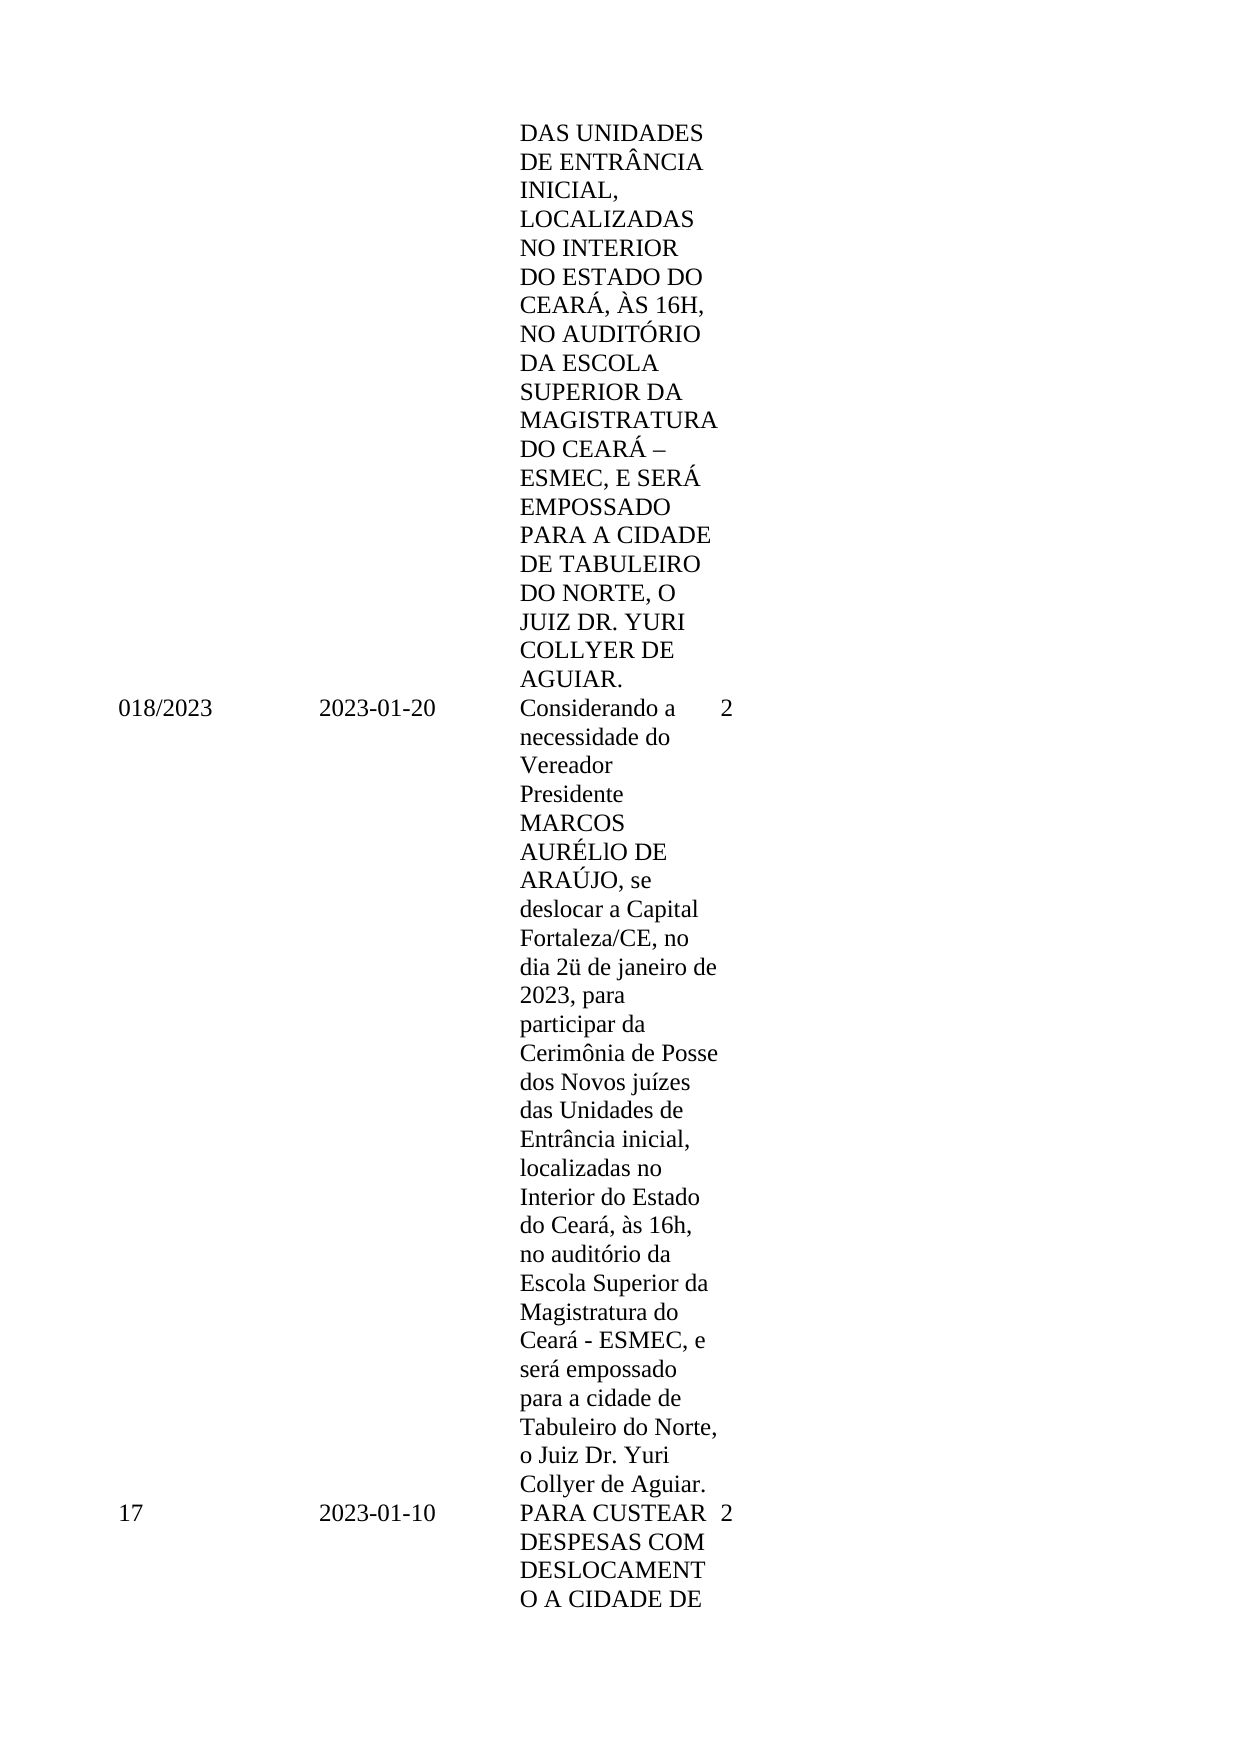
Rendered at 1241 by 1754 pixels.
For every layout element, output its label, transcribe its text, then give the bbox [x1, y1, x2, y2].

table_cell 018/2023 [118, 693, 319, 1498]
table_cell [720, 118, 921, 693]
table_cell [921, 693, 1122, 1498]
table_cell [319, 118, 519, 693]
table_cell PARA CUSTEAR DESPESAS COM DESLOCAMENTO A CIDADE DE [520, 1498, 720, 1613]
table_cell 2023-01-20 [319, 693, 519, 1498]
table_cell [921, 1498, 1122, 1613]
table_cell [921, 118, 1122, 693]
table_cell DAS UNIDADES DE ENTRÂNCIA INICIAL, LOCALIZADAS NO INTERIOR DO ESTADO DO CEARÁ, ÀS 16H, NO AUDITÓRIO DA ESCOLA SUPERIOR DA MAGISTRATURA DO CEARÁ – ESMEC, E SERÁ EMPOSSADO PARA A CIDADE DE TABULEIRO DO NORTE, O JUIZ DR. YURI COLLYER DE AGUIAR. [520, 118, 720, 693]
table_cell 17 [118, 1498, 319, 1613]
table_cell [118, 118, 319, 693]
table_cell 2 [720, 693, 921, 1498]
table_cell 2023-01-10 [319, 1498, 519, 1613]
table_cell 2 [720, 1498, 921, 1613]
table_cell Considerando a necessidade do Vereador Presidente MARCOS AURÉLlO DE ARAÚJO, se deslocar a Capital Fortaleza/CE, no dia 2ü de janeiro de 2023, para participar da Cerimônia de Posse dos Novos juízes das Unidades de Entrância inicial, localizadas no Interior do Estado do Ceará, às 16h, no auditório da Escola Superior da Magistratura do Ceará - ESMEC, e será empossado para a cidade de Tabuleiro do Norte, o Juiz Dr. Yuri Collyer de Aguiar. [520, 693, 720, 1498]
